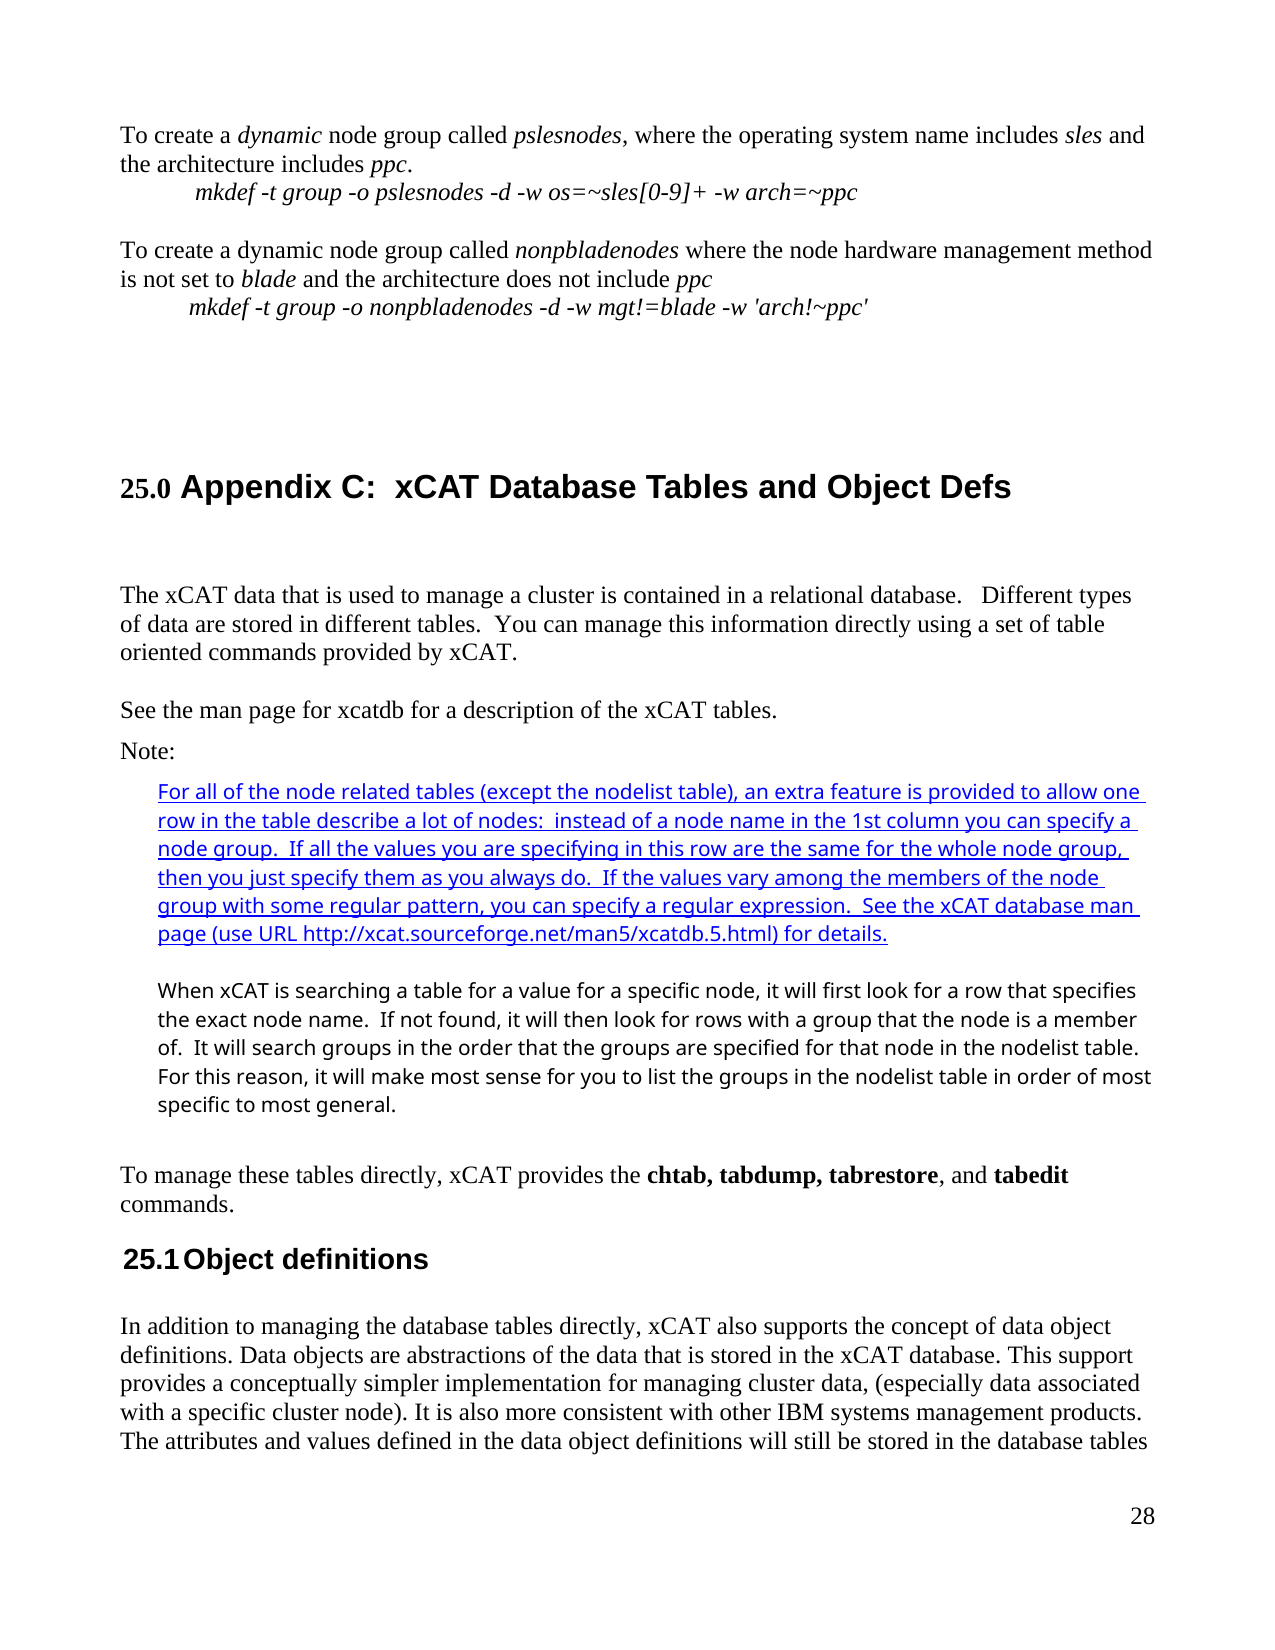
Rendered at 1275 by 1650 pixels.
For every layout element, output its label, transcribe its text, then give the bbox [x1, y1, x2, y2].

text Note: [120, 736, 1155, 765]
text For all of the node related tables (except the nodelist table), an extra feature is provided to allow one row in the table describe a lot of nodes: instead of a node name in the 1st column you can specify a node group. If all the values you are specifying in this row are the same for the whole node group, then you just specify them as you always do. If the values vary among the members of the node group with some regular pattern, you can specify a regular expression. See the xCAT database man page (use URL http://xcat.sourceforge.net/man5/xcatdb.5.html) for details. [157, 777, 1155, 948]
text To create a dynamic node group called pslesnodes, where the operating system name includes sles and the architecture includes ppc. [120, 120, 1155, 177]
subtitle Appendix C: xCAT Database Tables and Object Defs [120, 467, 1155, 506]
text In addition to managing the database tables directly, xCAT also supports the concept of data object definitions. Data objects are abstractions of the data that is stored in the xCAT database. This support provides a conceptually simpler implementation for managing cluster data, (especially data associated with a specific cluster node). It is also more consistent with other IBM systems management products. The attributes and values defined in the data object definitions will still be stored in the database tables [120, 1311, 1155, 1455]
text See the man page for xcatdb for a description of the xCAT tables. [120, 695, 1155, 724]
text When xCAT is searching a table for a value for a specific node, it will first look for a row that specifies the exact node name. If not found, it will then look for rows with a group that the node is a member of. It will search groups in the order that the groups are specified for that node in the nodelist table. For this reason, it will make most sense for you to list the groups in the nodelist table in order of most specific to most general. [157, 976, 1155, 1119]
text To manage these tables directly, xCAT provides the chtab, tabdump, tabrestore, and tabedit commands. [120, 1160, 1155, 1217]
text To create a dynamic node group called nonpbladenodes where the node hardware management method is not set to blade and the architecture does not include ppc [120, 235, 1155, 292]
subtitle Object definitions [123, 1242, 1155, 1276]
text mkdef -t group -o pslesnodes -d -w os=~sles[0-9]+ -w arch=~ppc [120, 177, 1155, 206]
text mkdef -t group -o nonpbladenodes -d -w mgt!=blade -w 'arch!~ppc' [120, 292, 1155, 321]
text The xCAT data that is used to manage a cluster is contained in a relational database. Different types of data are stored in different tables. You can manage this information directly using a set of table oriented commands provided by xCAT. [120, 580, 1155, 666]
